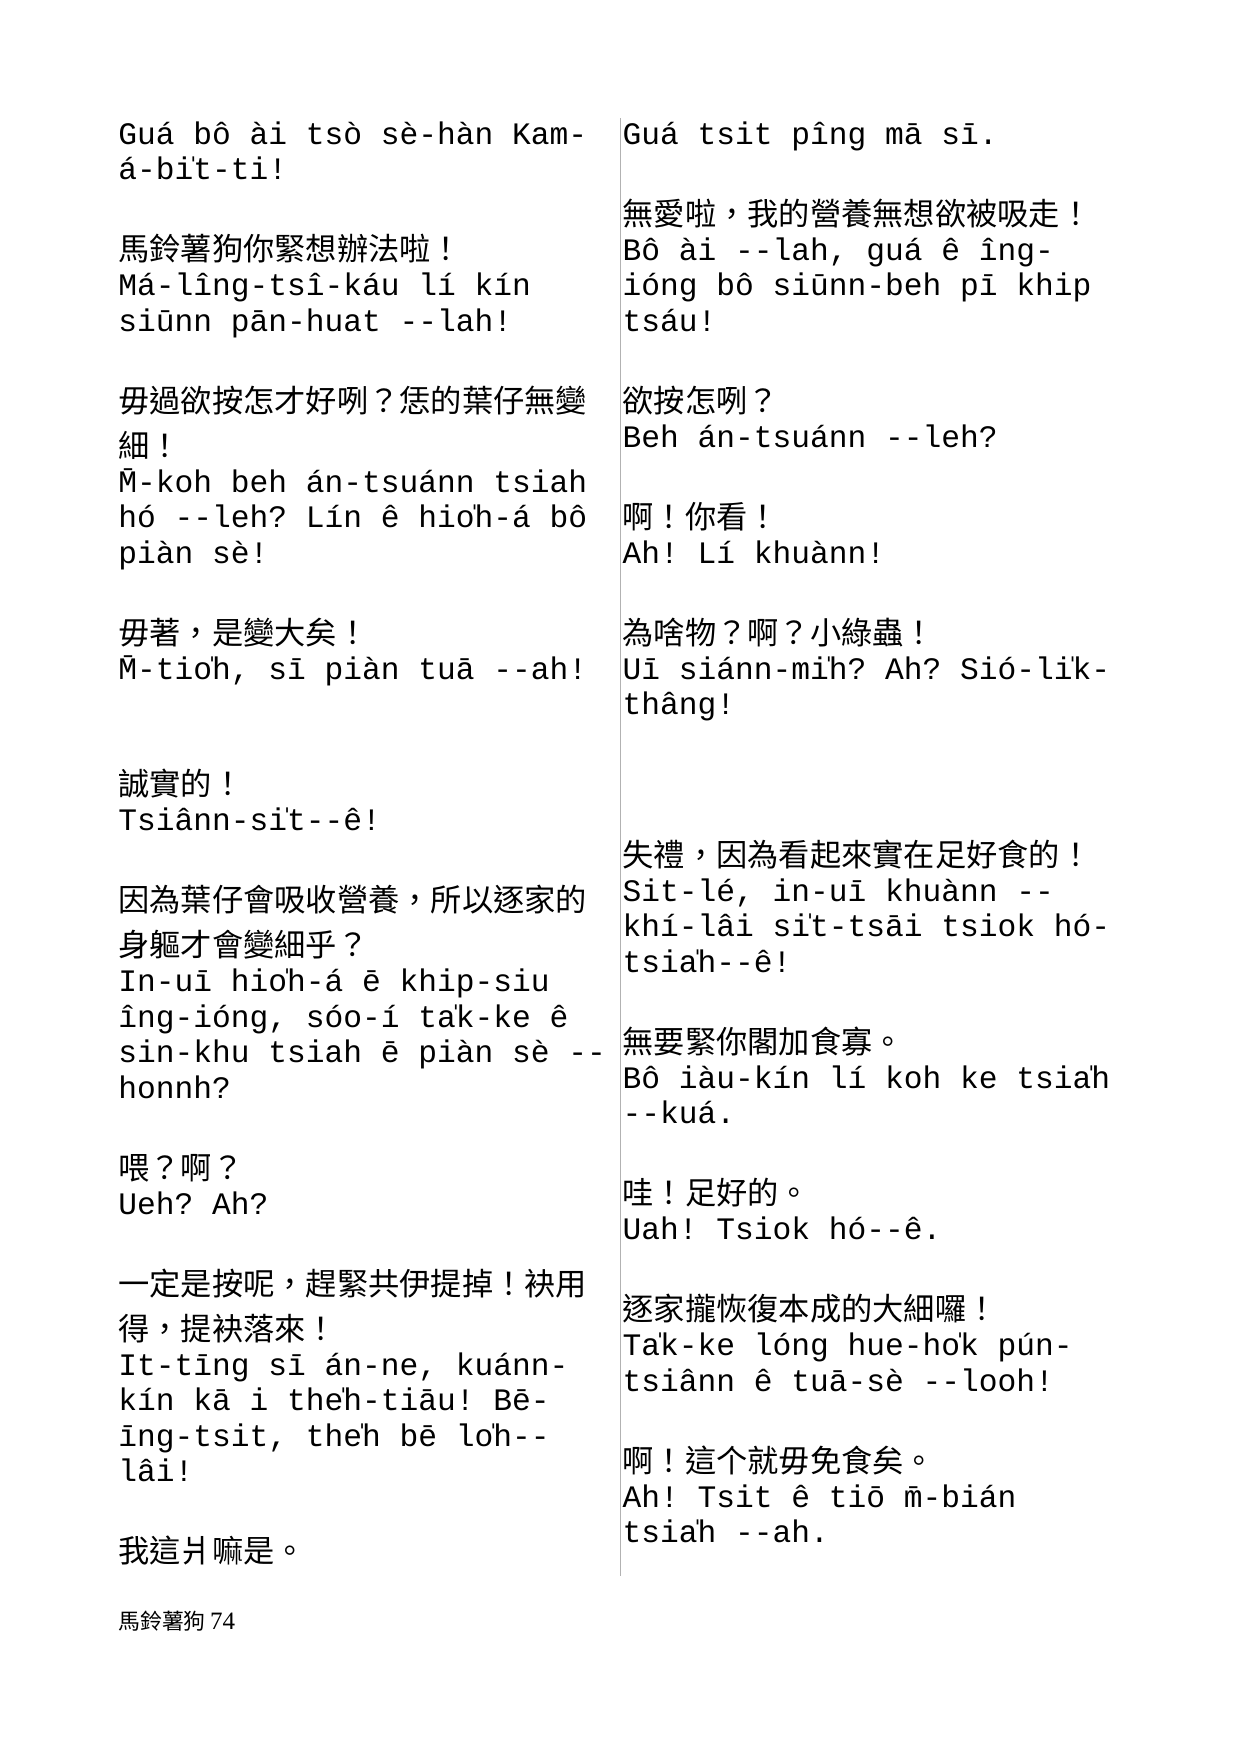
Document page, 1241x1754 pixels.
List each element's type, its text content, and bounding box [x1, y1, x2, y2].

text In-uī hio̍h-á ē khip-siu îng-ióng, sóo-í ta̍k-ke ê sin-khu tsiah ē piàn sè --honnh? [118, 966, 618, 1107]
text Uah! Tsiok hó--ê. [622, 1214, 1122, 1249]
text 失禮，因為看起來實在足好食的！ [622, 830, 1122, 875]
text Ta̍k-ke lóng hue-ho̍k pún-tsiânn ê tuā-sè --looh! [622, 1330, 1122, 1401]
text 一定是按呢，趕緊共伊提掉！袂用得，提袂落來！ [118, 1259, 618, 1349]
text Bô iàu-kín lí koh ke tsia̍h --kuá. [622, 1062, 1122, 1133]
text 喂？啊？ [118, 1143, 618, 1188]
text 逐家攏恢復本成的大細囉！ [622, 1284, 1122, 1330]
text 啊！這个就毋免食矣。 [622, 1436, 1122, 1481]
text Bô ài --lah, guá ê îng-ióng bô siūnn-beh pī khip tsáu! [622, 234, 1122, 340]
text M̄-koh beh án-tsuánn tsiah hó --leh? Lín ê hio̍h-á bô piàn sè! [118, 466, 618, 572]
text 因為葉仔會吸收營養，所以逐家的身軀才會變細乎？ [118, 875, 618, 966]
text Beh án-tsuánn --leh? [622, 421, 1122, 456]
text 誠實的！ [118, 759, 618, 804]
text Uī siánn-mi̍h? Ah? Sió-li̍k-thâng! [622, 653, 1122, 724]
text M̄-tio̍h, sī piàn tuā --ah! [118, 653, 618, 688]
text 馬鈴薯狗你緊想辦法啦！ [118, 224, 618, 269]
text 無要緊你閣加食寡。 [622, 1017, 1122, 1062]
text 毋過欲按怎才好咧？恁的葉仔無變細！ [118, 376, 618, 466]
text It-tīng sī án-ne, kuánn-kín kā i the̍h-tiāu! Bē-īng-tsit, the̍h bē lo̍h--lâi! [118, 1349, 618, 1491]
text Ah! Lí khuànn! [622, 537, 1122, 572]
text 毋著，是變大矣！ [118, 608, 618, 653]
text Má-lîng-tsî-káu lí kín siūnn pān-huat --lah! [118, 269, 618, 340]
text 啊！你看！ [622, 492, 1122, 537]
text 哇！足好的。 [622, 1168, 1122, 1214]
text 無愛啦，我的營養無想欲被吸走！ [622, 189, 1122, 234]
text Guá bô ài tsò sè-hàn Kam-á-bi̍t-ti! [118, 118, 618, 189]
text Sit-lé, in-uī khuànn --khí-lâi si̍t-tsāi tsiok hó-tsia̍h--ê! [622, 875, 1122, 982]
text Guá tsit pîng mā sī. [622, 118, 1122, 153]
text 欲按怎咧？ [622, 376, 1122, 421]
text Ueh? Ah? [118, 1188, 618, 1223]
text 我這爿嘛是。 [118, 1526, 618, 1572]
text Tsiânn-si̍t--ê! [118, 804, 618, 840]
text 為啥物？啊？小綠蟲！ [622, 608, 1122, 653]
text Ah! Tsit ê tiō m̄-bián tsia̍h --ah. [622, 1481, 1122, 1552]
